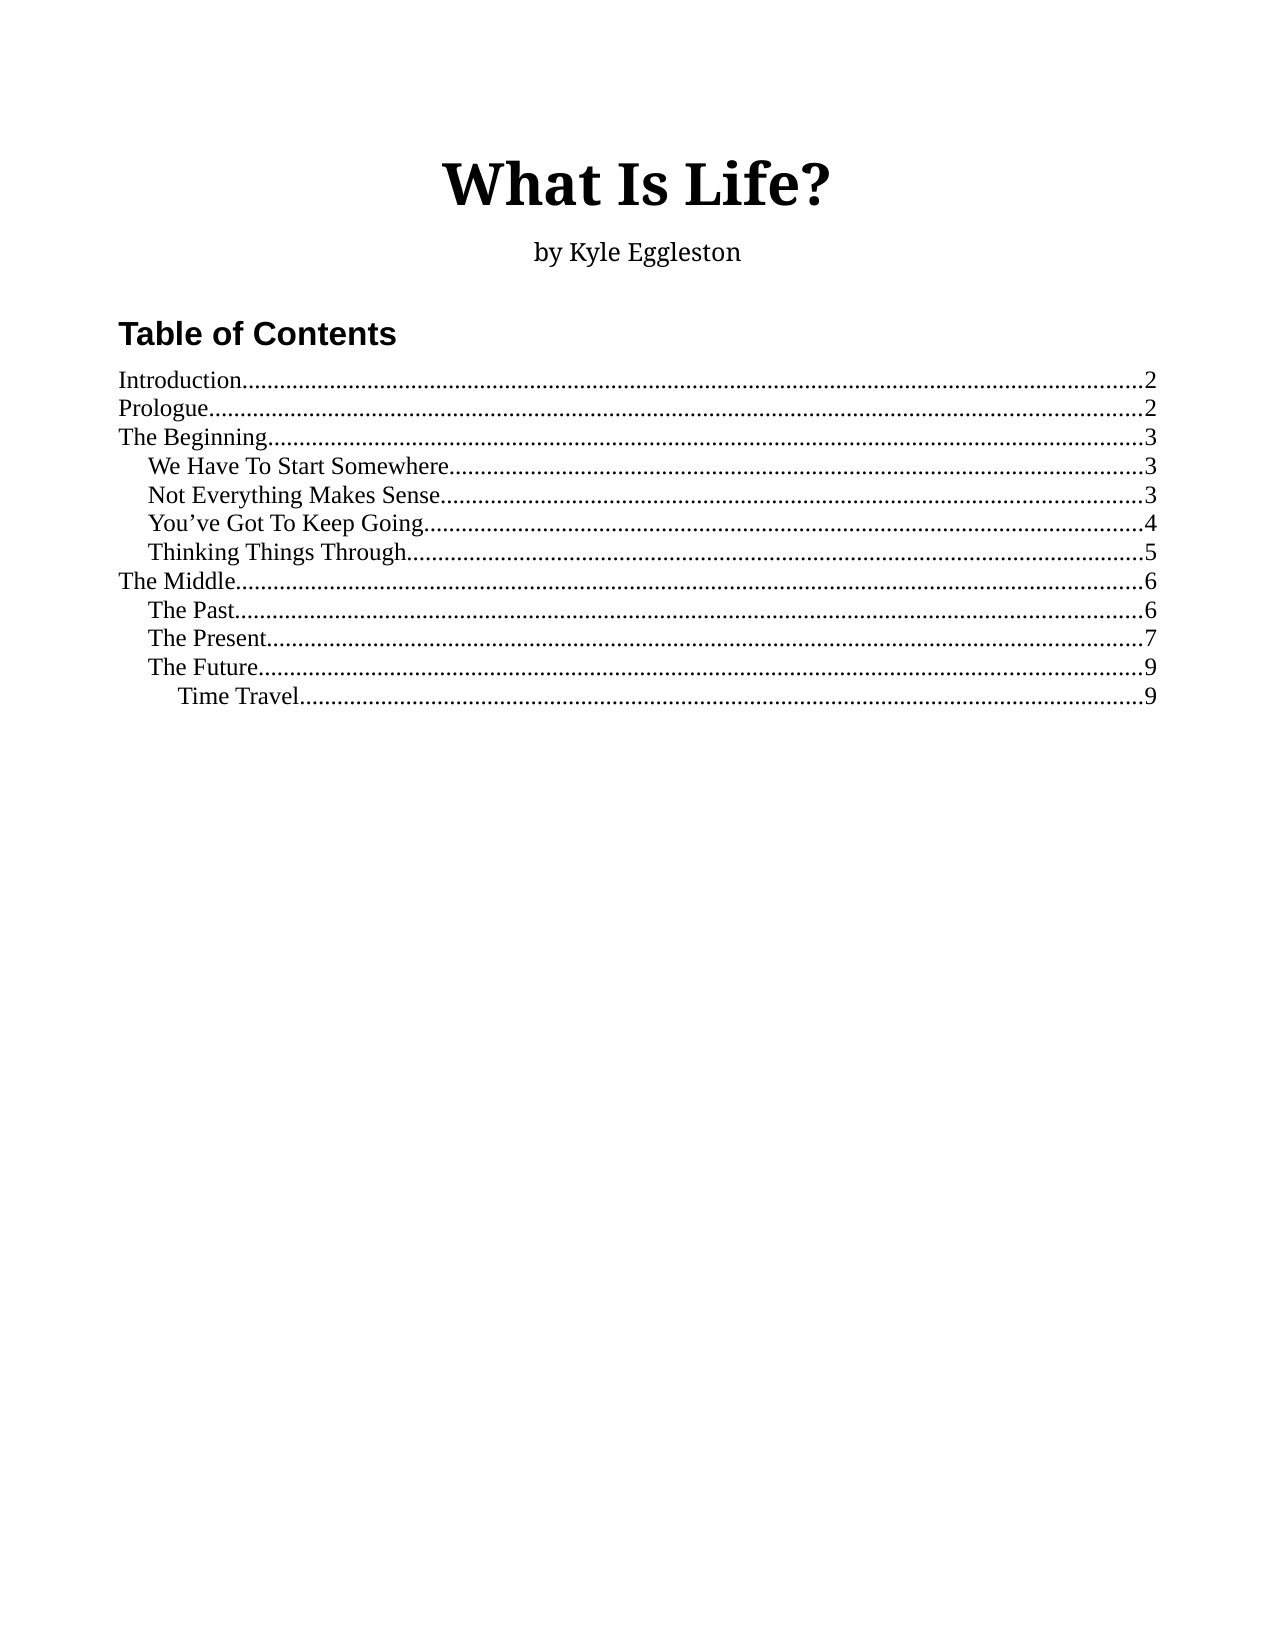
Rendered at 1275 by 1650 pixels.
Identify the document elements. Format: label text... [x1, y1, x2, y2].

text Not Everything Makes Sense 3 [148, 480, 1157, 508]
subtitle Table of Contents [118, 314, 1157, 352]
text Introduction 2 [118, 365, 1157, 393]
text Thinking Things Through 5 [148, 537, 1157, 566]
text The Present 7 [148, 623, 1157, 652]
text The Beginning 3 [118, 422, 1157, 451]
text The Middle 6 [118, 566, 1157, 595]
text The Past 6 [148, 595, 1157, 623]
title What Is Life? [118, 143, 1157, 223]
text We Have To Start Somewhere 3 [148, 451, 1157, 480]
text by Kyle Eggleston [118, 235, 1157, 269]
text Prologue 2 [118, 393, 1157, 422]
text The Future 9 [148, 652, 1157, 681]
text You’ve Got To Keep Going 4 [148, 508, 1157, 537]
text Time Travel 9 [177, 681, 1157, 710]
